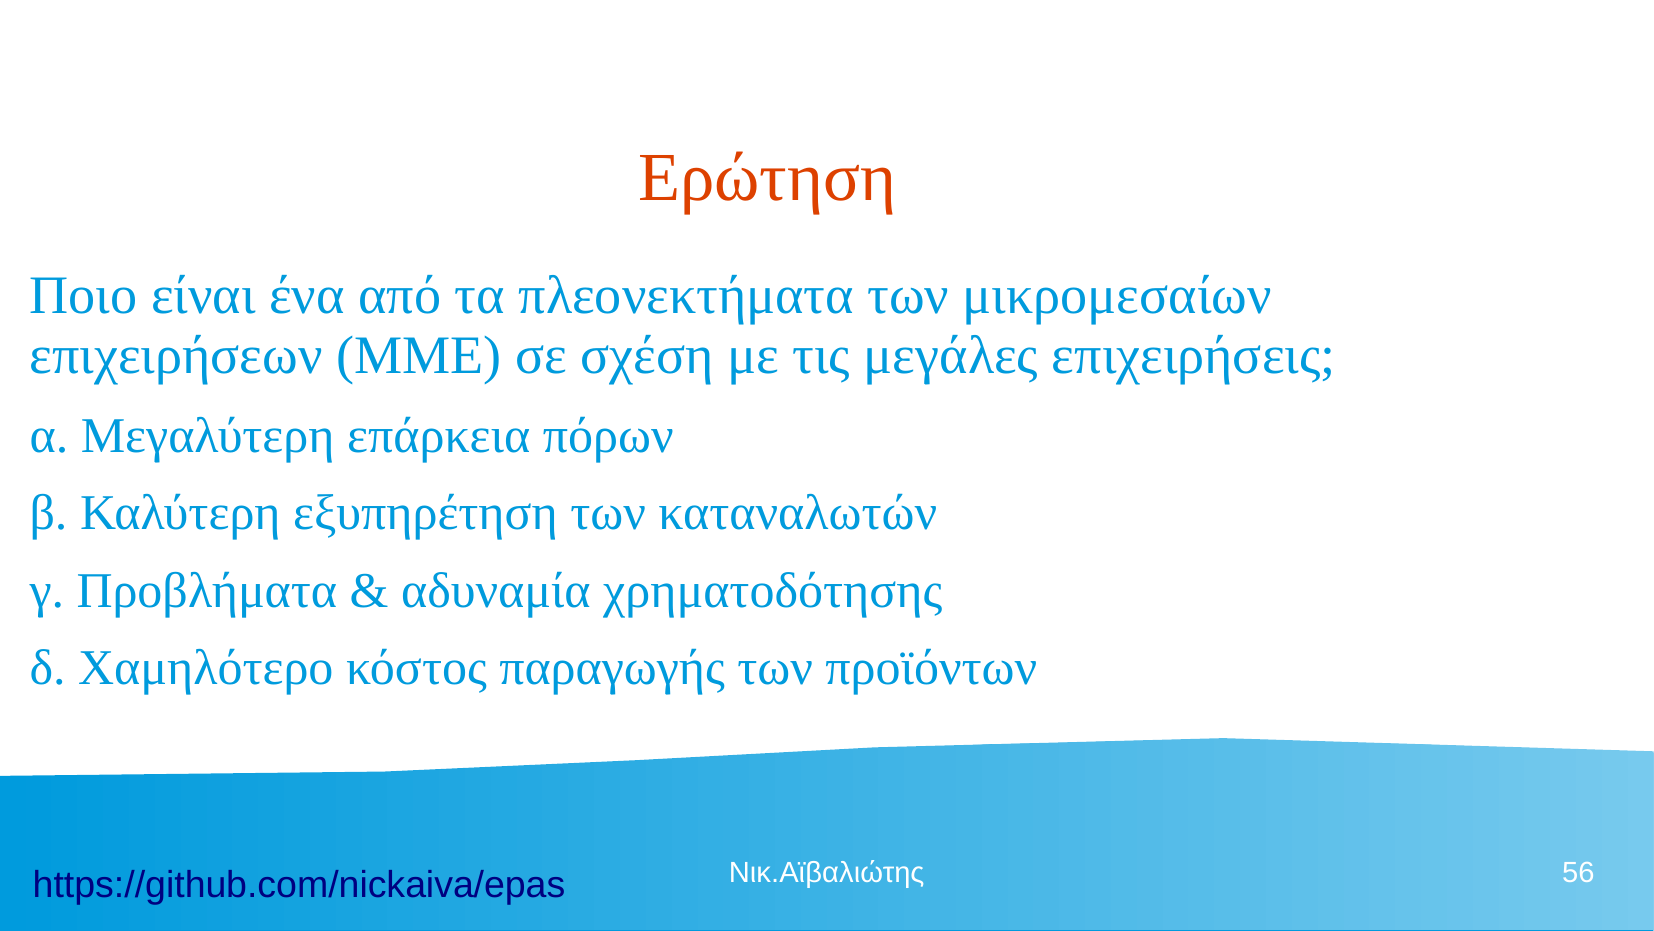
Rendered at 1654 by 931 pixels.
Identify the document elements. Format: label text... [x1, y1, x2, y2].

list Ποιο είναι ένα από τα πλεονεκτήματα των μικρομεσαίων επιχειρήσεων (ΜΜΕ) σε σχέση με τις μεγάλες επιχειρήσεις; α. Μεγαλύτερη επάρκεια πόρων β. Καλύτερη εξυπηρέτηση των καταναλωτών γ. Προβλήματα & αδυναμία χρηματοδότησης δ. Χαμηλότερο κόστος παραγωγής των προϊόντων [29, 265, 1565, 709]
title Ερώτηση [29, 88, 1506, 265]
